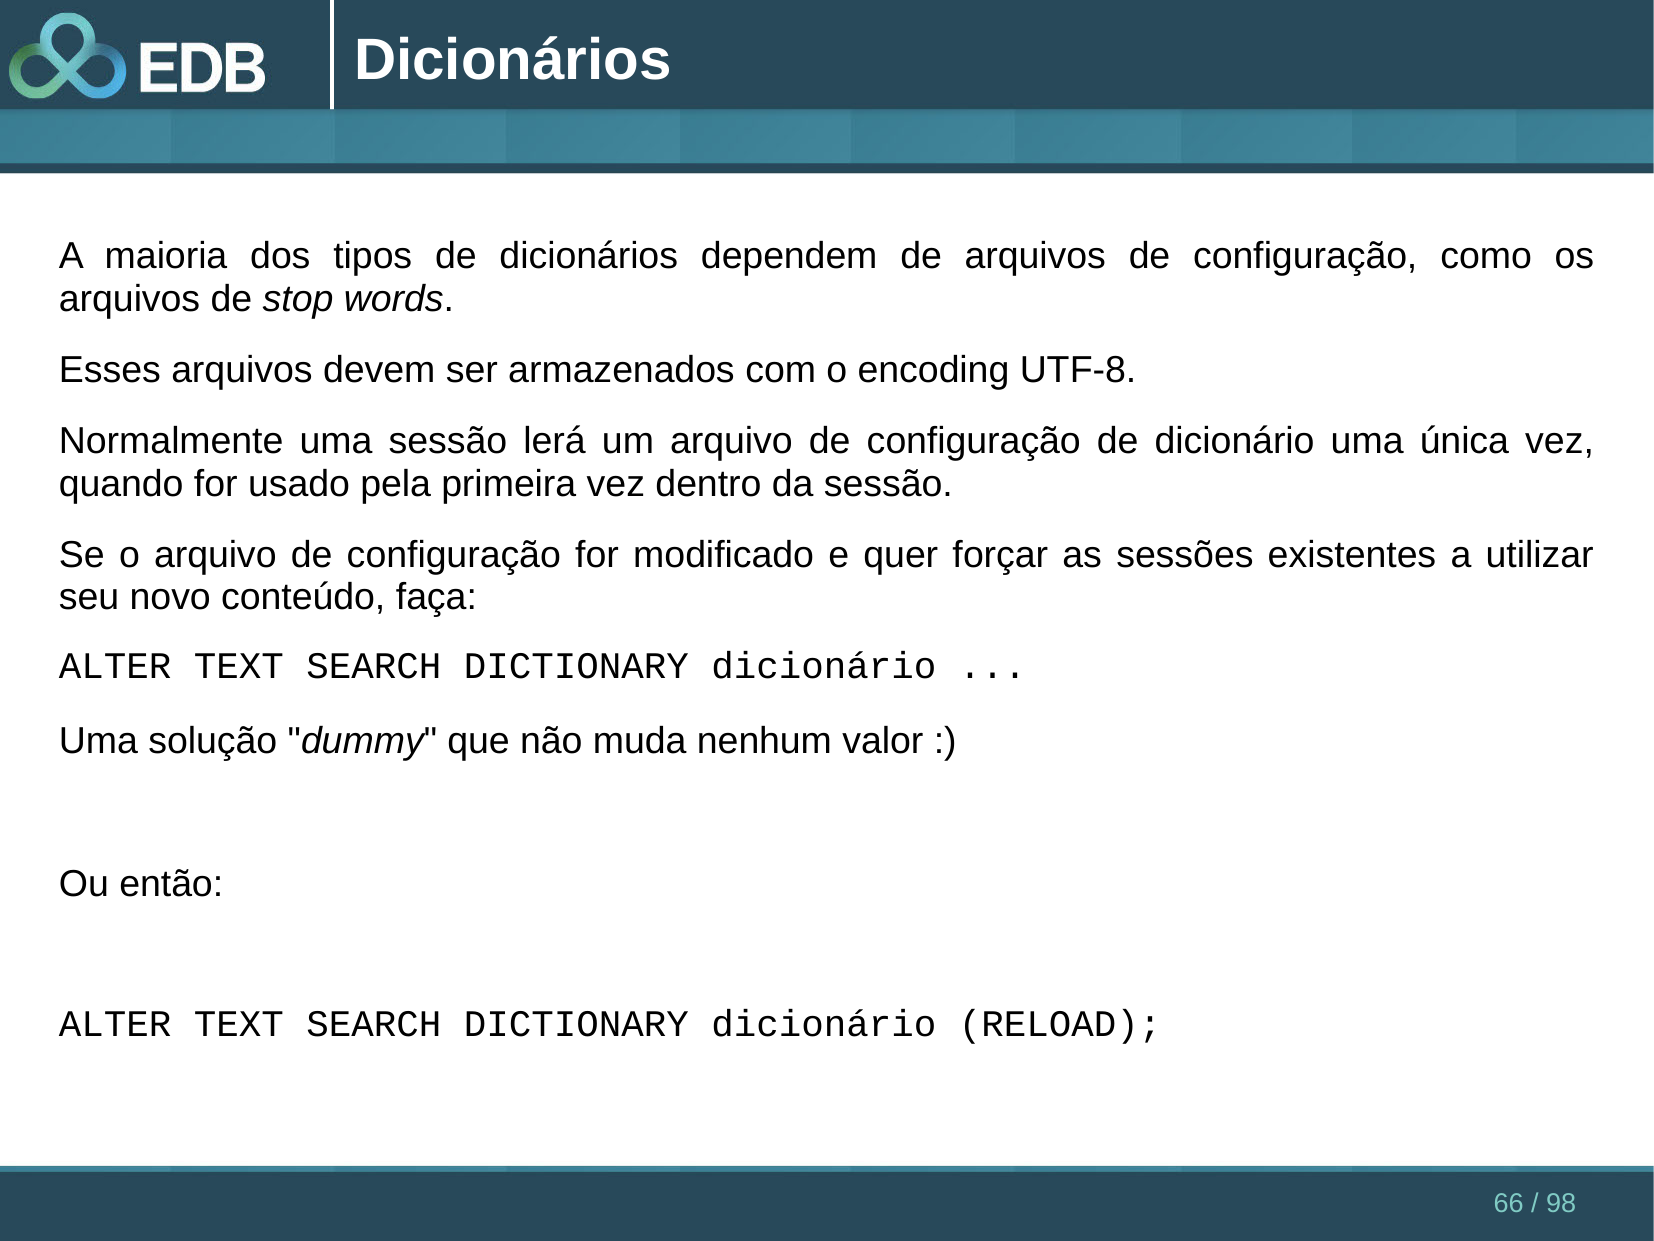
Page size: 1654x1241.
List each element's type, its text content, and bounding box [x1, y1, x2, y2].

list A maioria dos tipos de dicionários dependem de arquivos de configuração, como os arquivos de stop words. Esses arquivos devem ser armazenados com o encoding UTF-8. Normalmente uma sessão lerá um arquivo de configuração de dicionário uma única vez, quando for usado pela primeira vez dentro da sessão. Se o arquivo de configuração for modificado e quer forçar as sessões existentes a utilizar seu novo conteúdo, faça: ALTER TEXT SEARCH DICTIONARY dicionário ... Uma solução "dummy" que não muda nenhum valor :) Ou então: ALTER TEXT SEARCH DICTIONARY dicionário (RELOAD); [59, 234, 1595, 1048]
title Dicionários [354, 0, 1625, 125]
picture [0, 0, 1654, 1241]
